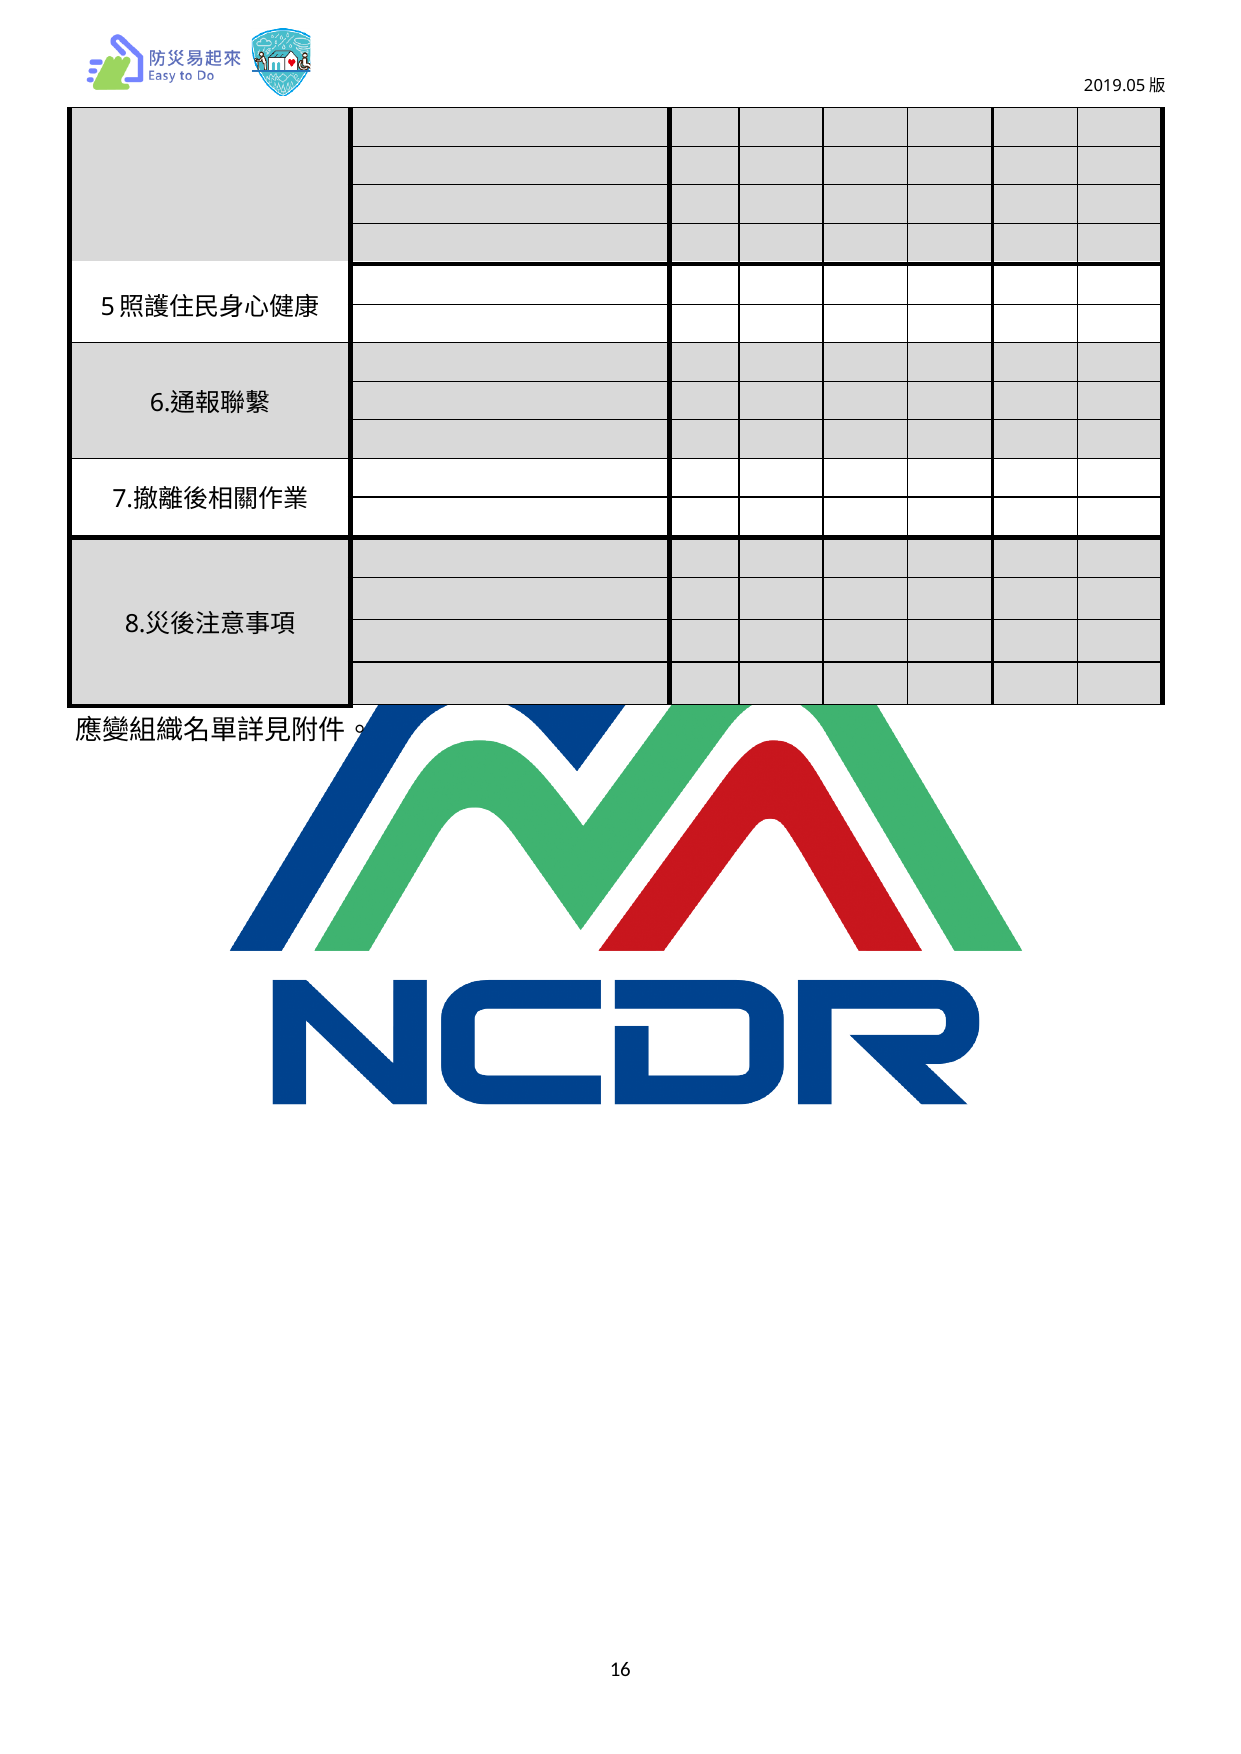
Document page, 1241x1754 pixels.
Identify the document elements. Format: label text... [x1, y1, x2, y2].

table_cell [353, 663, 667, 704]
table_cell [824, 305, 907, 342]
table_cell [994, 224, 1077, 261]
table_cell [353, 108, 667, 146]
table_cell [1078, 224, 1160, 261]
table_cell [994, 305, 1077, 342]
table_cell 7.撤離後相關作業 [72, 459, 348, 535]
table_cell [672, 382, 738, 419]
table_cell [1078, 498, 1160, 535]
table_cell [824, 266, 907, 304]
table_cell [353, 498, 667, 535]
table_cell [740, 343, 822, 381]
table_cell [824, 540, 907, 577]
table_cell [1078, 620, 1160, 661]
table_cell [994, 498, 1077, 535]
table_cell [672, 108, 738, 146]
table_cell [672, 578, 738, 619]
table_cell [740, 382, 822, 419]
table_cell [353, 343, 667, 381]
table_cell [908, 147, 991, 184]
table_cell [740, 578, 822, 619]
table_cell [740, 108, 822, 146]
table_cell [1078, 382, 1160, 419]
table_cell [994, 108, 1077, 146]
table_cell 6.通報聯繫 [72, 343, 348, 458]
table_cell [994, 459, 1077, 496]
picture [203, 748, 1037, 1123]
table_cell [908, 108, 991, 146]
table_cell [824, 185, 907, 223]
table_cell [824, 620, 907, 661]
table_cell [353, 620, 667, 661]
table_cell [740, 663, 822, 704]
table_cell [672, 459, 738, 496]
table_cell [672, 266, 738, 304]
table_cell 8.災後注意事項 [72, 540, 348, 704]
table_cell [1078, 459, 1160, 496]
table_cell [994, 663, 1077, 704]
table_cell [1078, 147, 1160, 184]
table_cell [908, 620, 991, 661]
table_cell [353, 578, 667, 619]
table_cell [1078, 185, 1160, 223]
table_cell [824, 420, 907, 458]
picture [260, 78, 279, 97]
table_cell [994, 540, 1077, 577]
table_cell [908, 663, 991, 704]
table_cell [1078, 305, 1160, 342]
table_cell [672, 663, 738, 704]
table_cell [994, 266, 1077, 304]
table_cell [994, 147, 1077, 184]
table_cell [824, 224, 907, 261]
table_cell [353, 224, 667, 261]
table_cell [908, 578, 991, 619]
table_cell [824, 343, 907, 381]
table_cell [672, 498, 738, 535]
table_cell [1078, 420, 1160, 458]
table_cell [353, 147, 667, 184]
table_cell [740, 459, 822, 496]
picture [86, 29, 250, 97]
table_cell [824, 498, 907, 535]
table_cell [824, 108, 907, 146]
table_cell [672, 343, 738, 381]
table_cell [824, 578, 907, 619]
table_cell [1078, 266, 1160, 304]
table_cell [672, 620, 738, 661]
table_cell [672, 224, 738, 261]
table_cell [908, 382, 991, 419]
table_cell [353, 420, 667, 458]
table_cell [824, 147, 907, 184]
table_cell [672, 185, 738, 223]
table_cell [740, 266, 822, 304]
table_cell [1078, 540, 1160, 577]
table_cell [353, 540, 667, 577]
table_cell [994, 185, 1077, 223]
table_cell [994, 620, 1077, 661]
table_cell [994, 382, 1077, 419]
picture [260, 28, 274, 32]
table_cell [1078, 108, 1160, 146]
table_cell [672, 147, 738, 184]
table_cell [353, 382, 667, 419]
table_cell [353, 305, 667, 342]
table_cell [824, 459, 907, 496]
table_cell [908, 459, 991, 496]
table_cell [72, 108, 348, 261]
table_cell [994, 420, 1077, 458]
table_cell [672, 420, 738, 458]
table_cell [740, 305, 822, 342]
table_cell [1078, 343, 1160, 381]
table_cell 5照護住民身心健康 [72, 261, 348, 342]
table_cell [908, 343, 991, 381]
table_cell [740, 224, 822, 261]
table_cell [824, 382, 907, 419]
table_cell [353, 459, 667, 496]
table_cell [353, 266, 667, 304]
table_cell [908, 420, 991, 458]
table_cell [740, 420, 822, 458]
table_cell [908, 498, 991, 535]
table_cell [908, 224, 991, 261]
table_cell [672, 305, 738, 342]
table_cell [1078, 663, 1160, 704]
table_cell [740, 498, 822, 535]
picture [260, 28, 315, 97]
table_cell [994, 343, 1077, 381]
table_cell [1078, 578, 1160, 619]
table_cell [740, 185, 822, 223]
table_cell [740, 620, 822, 661]
table_cell [908, 185, 991, 223]
table_cell [908, 305, 991, 342]
table_cell [353, 185, 667, 223]
list 應變組織名單詳見附件。 [75, 708, 1165, 748]
table_cell [908, 266, 991, 304]
table_cell [994, 578, 1077, 619]
table_cell [908, 540, 991, 577]
table_cell [824, 663, 907, 704]
table_cell [740, 147, 822, 184]
table_cell [740, 540, 822, 577]
table_cell [672, 540, 738, 577]
